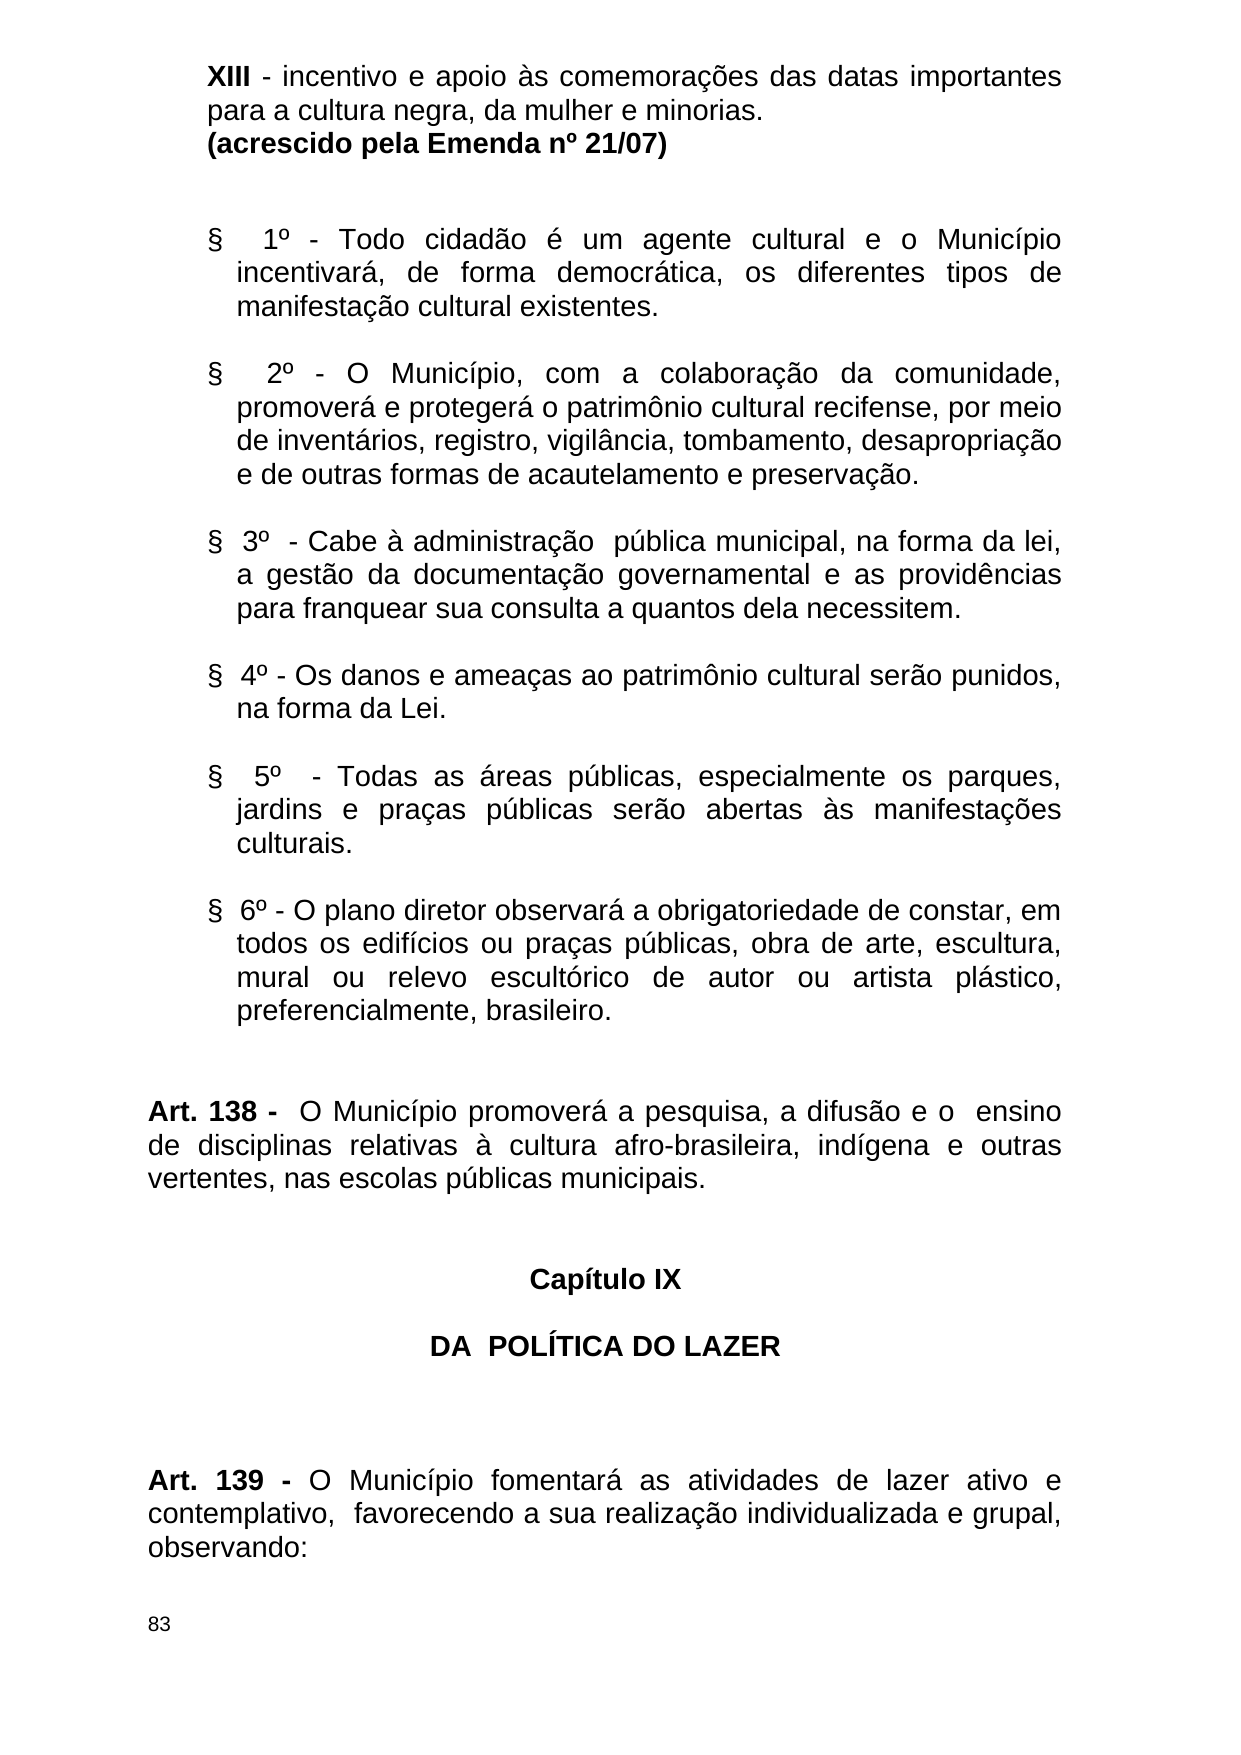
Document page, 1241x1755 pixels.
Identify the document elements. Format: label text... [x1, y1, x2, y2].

text § 1º - Todo cidadão é um agente cultural e o Município incentivará, de forma democrática, os diferentes tipos de manifestação cultural existentes. [207, 222, 1063, 323]
text (acrescido pela Emenda nº 21/07) [207, 126, 1063, 188]
text § 2º - O Município, com a colaboração da comunidade, promoverá e protegerá o patrimônio cultural recifense, por meio de inventários, registro, vigilância, tombamento, desapropriação e de outras formas de acautelamento e preservação. [207, 356, 1063, 490]
text § 5º - Todas as áreas públicas, especialmente os parques, jardins e praças públicas serão abertas às manifestações culturais. [207, 759, 1063, 859]
text Capítulo IX [148, 1262, 1063, 1295]
text § 3º - Cabe à administração pública municipal, na forma da lei, a gestão da documentação governamental e as providências para franquear sua consulta a quantos dela necessitem. [207, 524, 1063, 624]
text § 4º - Os danos e ameaças ao patrimônio cultural serão punidos, na forma da Lei. [207, 658, 1063, 725]
text Art. 139 - O Município fomentará as atividades de lazer ativo e contemplativo, favorecendo a sua realização individualizada e grupal, observando: [148, 1463, 1063, 1564]
text Art. 138 - O Município promoverá a pesquisa, a difusão e o ensino de disciplinas relativas à cultura afro-brasileira, indígena e outras vertentes, nas escolas públicas municipais. [148, 1094, 1063, 1195]
text § 6º - O plano diretor observará a obrigatoriedade de constar, em todos os edifícios ou praças públicas, obra de arte, escultura, mural ou relevo escultórico de autor ou artista plástico, preferencialmente, brasileiro. [207, 893, 1063, 1027]
text XIII - incentivo e apoio às comemorações das datas importantes para a cultura negra, da mulher e minorias. [207, 59, 1063, 126]
text DA POLÍTICA DO LAZER [148, 1329, 1063, 1362]
